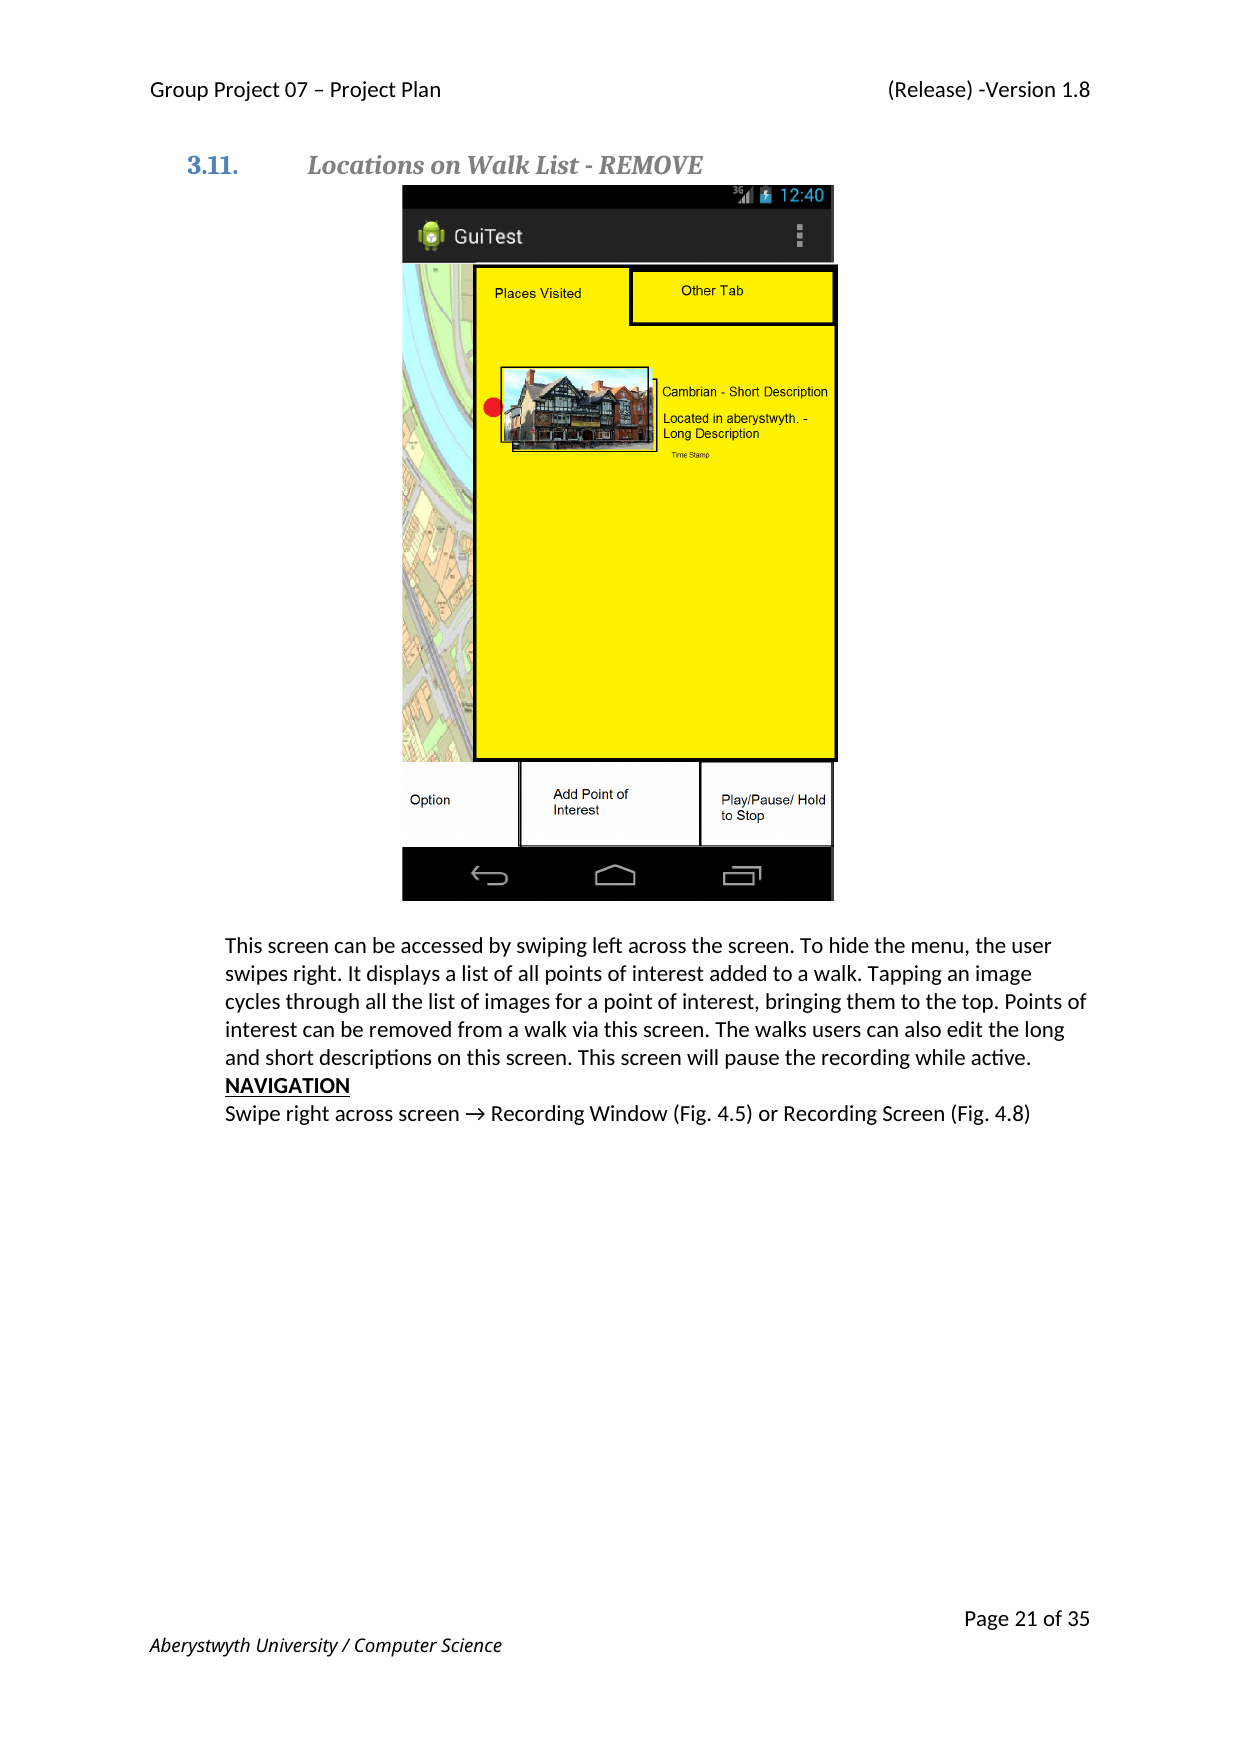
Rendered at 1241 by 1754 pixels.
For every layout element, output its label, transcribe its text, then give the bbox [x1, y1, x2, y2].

picture [402, 185, 838, 901]
text This screen can be accessed by swiping left across the screen. To hide the menu, the user swipes right. It displays a list of all points of interest added to a walk. Tapping an image cycles through all the list of images for a point of interest, bringing them to the top. Points of interest can be removed from a walk via this screen. The walks users can also edit the long and short descriptions on this screen. This screen will pause the recording while active. [225, 931, 1090, 1071]
text Swipe right across screen → Recording Window (Fig. 4.5) or Recording Screen (Fig. 4.8) [225, 1099, 1090, 1127]
text NAVIGATION [225, 1071, 1090, 1099]
subtitle Locations on Walk List - REMOVE [187, 150, 1090, 181]
